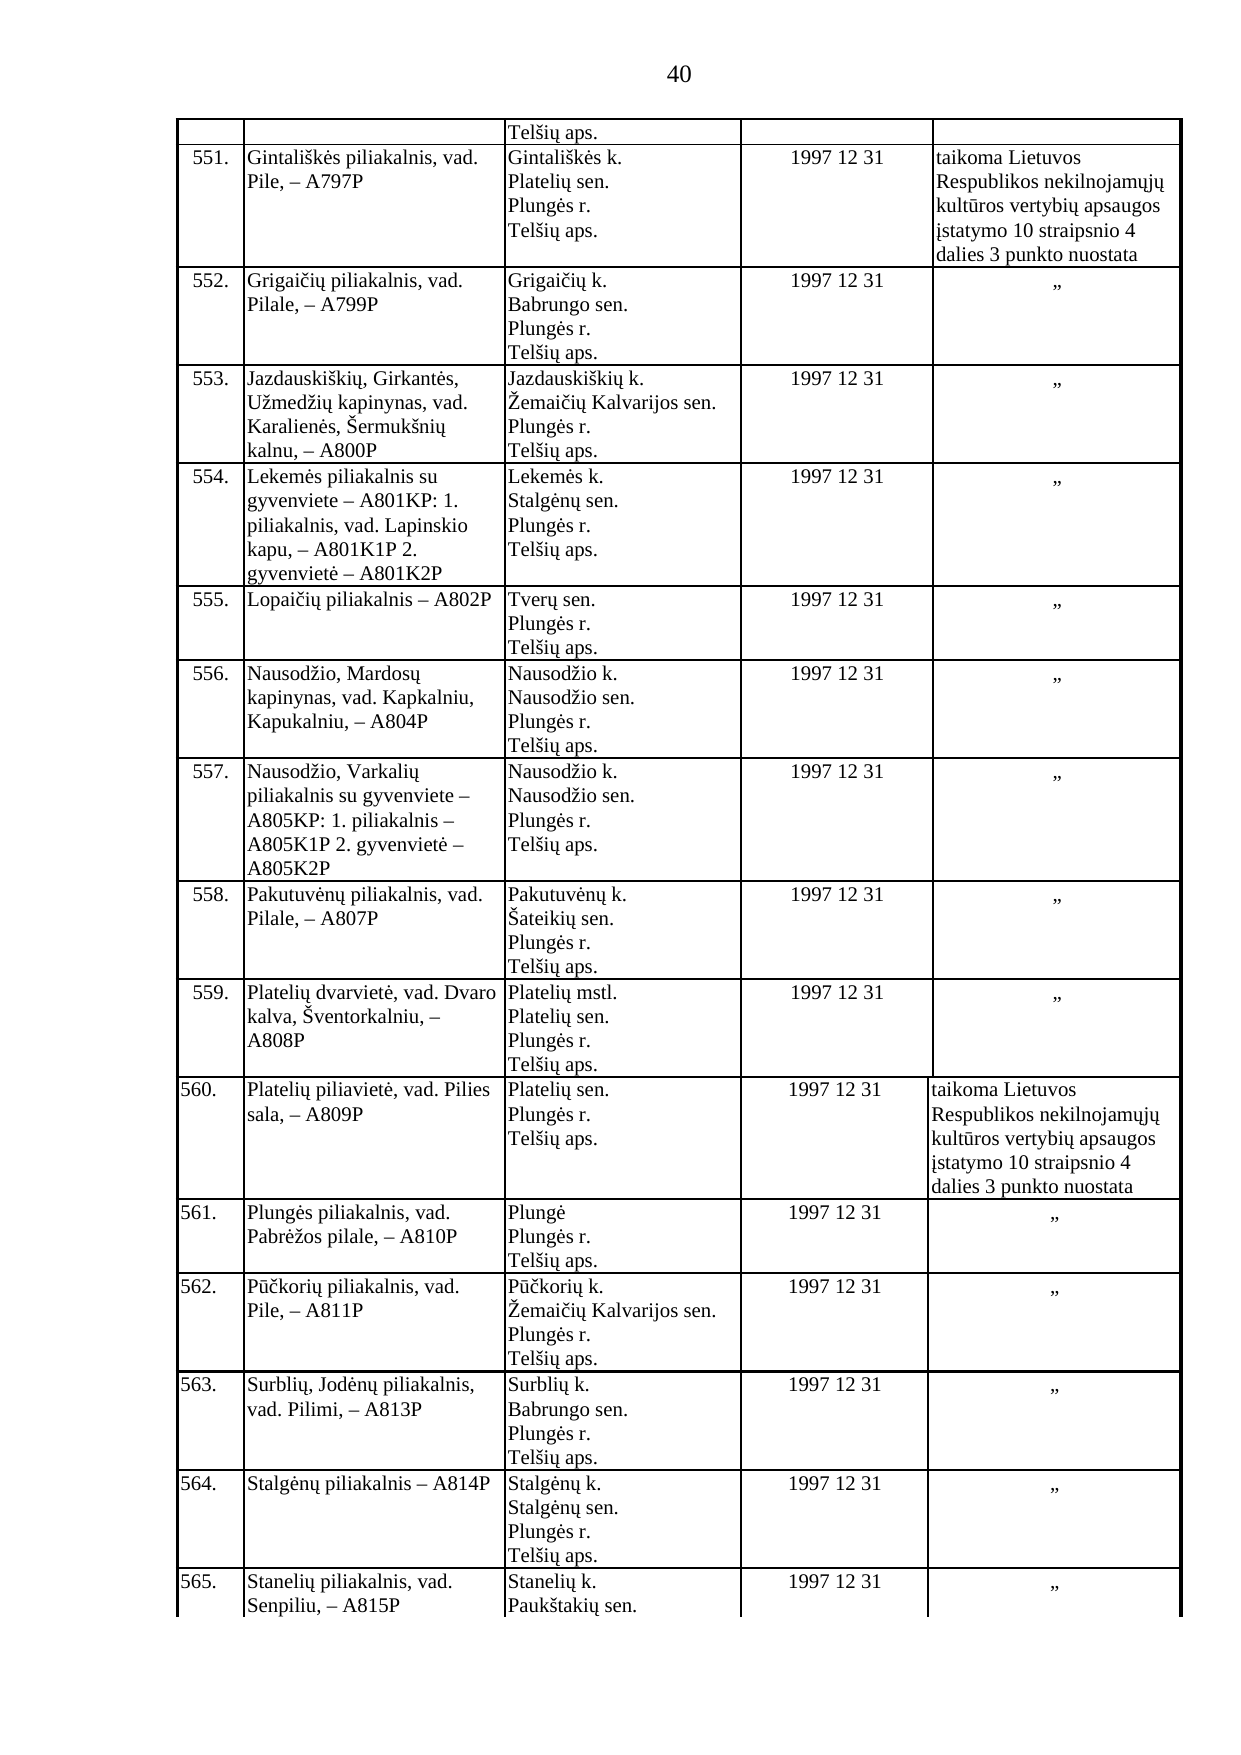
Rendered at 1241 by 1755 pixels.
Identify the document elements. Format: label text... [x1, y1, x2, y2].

table_cell „ [929, 1373, 1179, 1469]
table_cell Nausodžio, Mardosų kapinynas, vad. Kapkalniu, Kapukalniu, – A804P [245, 661, 504, 757]
table_cell 553. [179, 366, 243, 462]
table_cell Stalgėnų k. Stalgėnų sen. Plungės r. Telšių aps. [506, 1471, 740, 1567]
table_cell 1997 12 31 [742, 1471, 927, 1567]
table_cell 1997 12 31 [742, 268, 932, 364]
table_cell 1997 12 31 [742, 145, 932, 266]
table_cell 1997 12 31 [742, 587, 932, 659]
table_cell 562. [179, 1274, 243, 1370]
table_cell Grigaičių piliakalnis, vad. Pilale, – A799P [245, 268, 504, 364]
table_cell Platelių piliavietė, vad. Pilies sala, – A809P [245, 1078, 504, 1198]
table_cell 1997 12 31 [742, 882, 932, 978]
table_cell 551. [179, 145, 243, 266]
table_cell 565. [179, 1569, 243, 1617]
table_cell Surblių k. Babrungo sen. Plungės r. Telšių aps. [506, 1373, 740, 1469]
table_cell Stanelių piliakalnis, vad. Senpiliu, – A815P [245, 1569, 504, 1617]
table_cell [245, 120, 504, 144]
table_cell Nausodžio k. Nausodžio sen. Plungės r. Telšių aps. [506, 661, 740, 757]
table_cell 554. [179, 464, 243, 585]
table_cell 560. [179, 1078, 243, 1198]
table_cell Lopaičių piliakalnis – A802P [245, 587, 504, 659]
table_cell Plungė Plungės r. Telšių aps. [506, 1200, 740, 1272]
table_cell Gintališkės piliakalnis, vad. Pile, – A797P [245, 145, 504, 266]
table_cell Nausodžio k. Nausodžio sen. Plungės r. Telšių aps. [506, 759, 740, 880]
table_cell 555. [179, 587, 243, 659]
table_cell 563. [179, 1373, 243, 1469]
table_cell Plungės piliakalnis, vad. Pabrėžos pilale, – A810P [245, 1200, 504, 1272]
table_cell „ [934, 882, 1179, 978]
table_cell Pūčkorių piliakalnis, vad. Pile, – A811P [245, 1274, 504, 1370]
table_cell „ [934, 268, 1179, 364]
table_cell „ [929, 1274, 1179, 1370]
table_cell „ [934, 980, 1179, 1076]
table_cell Platelių sen. Plungės r. Telšių aps. [506, 1078, 740, 1198]
table_cell 1997 12 31 [742, 759, 932, 880]
table_cell Pakutuvėnų k. Šateikių sen. Plungės r. Telšių aps. [506, 882, 740, 978]
table_cell Surblių, Jodėnų piliakalnis, vad. Pilimi, – A813P [245, 1373, 504, 1469]
table_cell Stalgėnų piliakalnis – A814P [245, 1471, 504, 1567]
table_cell 559. [179, 980, 243, 1076]
table_cell 1997 12 31 [742, 661, 932, 757]
table_cell Jazdauskiškių, Girkantės, Užmedžių kapinynas, vad. Karalienės, Šermukšnių kalnu, – A800P [245, 366, 504, 462]
table_cell 1997 12 31 [742, 1569, 927, 1617]
table_cell 1997 12 31 [742, 980, 932, 1076]
table_cell [934, 120, 1179, 144]
table_cell Lekemės k. Stalgėnų sen. Plungės r. Telšių aps. [506, 464, 740, 585]
table_cell 557. [179, 759, 243, 880]
table_cell Stanelių k. Paukštakių sen. [506, 1569, 740, 1617]
table_cell 1997 12 31 [742, 1274, 927, 1370]
table_cell [179, 120, 243, 144]
table_cell Tverų sen. Plungės r. Telšių aps. [506, 587, 740, 659]
table_cell Telšių aps. [506, 120, 740, 144]
table_cell taikoma Lietuvos Respublikos nekilnojamųjų kultūros vertybių apsaugos įstatymo 10 straipsnio 4 dalies 3 punkto nuostata [934, 145, 1179, 266]
table_cell Grigaičių k. Babrungo sen. Plungės r. Telšių aps. [506, 268, 740, 364]
table_cell 1997 12 31 [742, 464, 932, 585]
table_cell 561. [179, 1200, 243, 1272]
table_cell 552. [179, 268, 243, 364]
table_cell Platelių dvarvietė, vad. Dvaro kalva, Šventorkalniu, – A808P [245, 980, 504, 1076]
table_cell taikoma Lietuvos Respublikos nekilnojamųjų kultūros vertybių apsaugos įstatymo 10 straipsnio 4 dalies 3 punkto nuostata [929, 1078, 1179, 1198]
table_cell „ [934, 366, 1179, 462]
table_cell Pakutuvėnų piliakalnis, vad. Pilale, – A807P [245, 882, 504, 978]
table_cell Lekemės piliakalnis su gyvenviete – A801KP: 1. piliakalnis, vad. Lapinskio kapu, – A801K1P 2. gyvenvietė – A801K2P [245, 464, 504, 585]
table_cell Nausodžio, Varkalių piliakalnis su gyvenviete – A805KP: 1. piliakalnis – A805K1P 2. gyvenvietė – A805K2P [245, 759, 504, 880]
table_cell 1997 12 31 [742, 1078, 927, 1198]
table_cell Platelių mstl. Platelių sen. Plungės r. Telšių aps. [506, 980, 740, 1076]
table_cell „ [934, 587, 1179, 659]
table_cell Pūčkorių k. Žemaičių Kalvarijos sen. Plungės r. Telšių aps. [506, 1274, 740, 1370]
table_cell „ [929, 1569, 1179, 1617]
table_cell 556. [179, 661, 243, 757]
table_cell „ [929, 1471, 1179, 1567]
table_cell 1997 12 31 [742, 1373, 927, 1469]
table_cell Jazdauskiškių k. Žemaičių Kalvarijos sen. Plungės r. Telšių aps. [506, 366, 740, 462]
table_cell „ [934, 759, 1179, 880]
table_cell 558. [179, 882, 243, 978]
table_cell Gintališkės k. Platelių sen. Plungės r. Telšių aps. [506, 145, 740, 266]
table_cell 1997 12 31 [742, 366, 932, 462]
table_cell [742, 120, 932, 144]
table_cell 1997 12 31 [742, 1200, 927, 1272]
table_cell „ [929, 1200, 1179, 1272]
table_cell 564. [179, 1471, 243, 1567]
table_cell „ [934, 464, 1179, 585]
table_cell „ [934, 661, 1179, 757]
